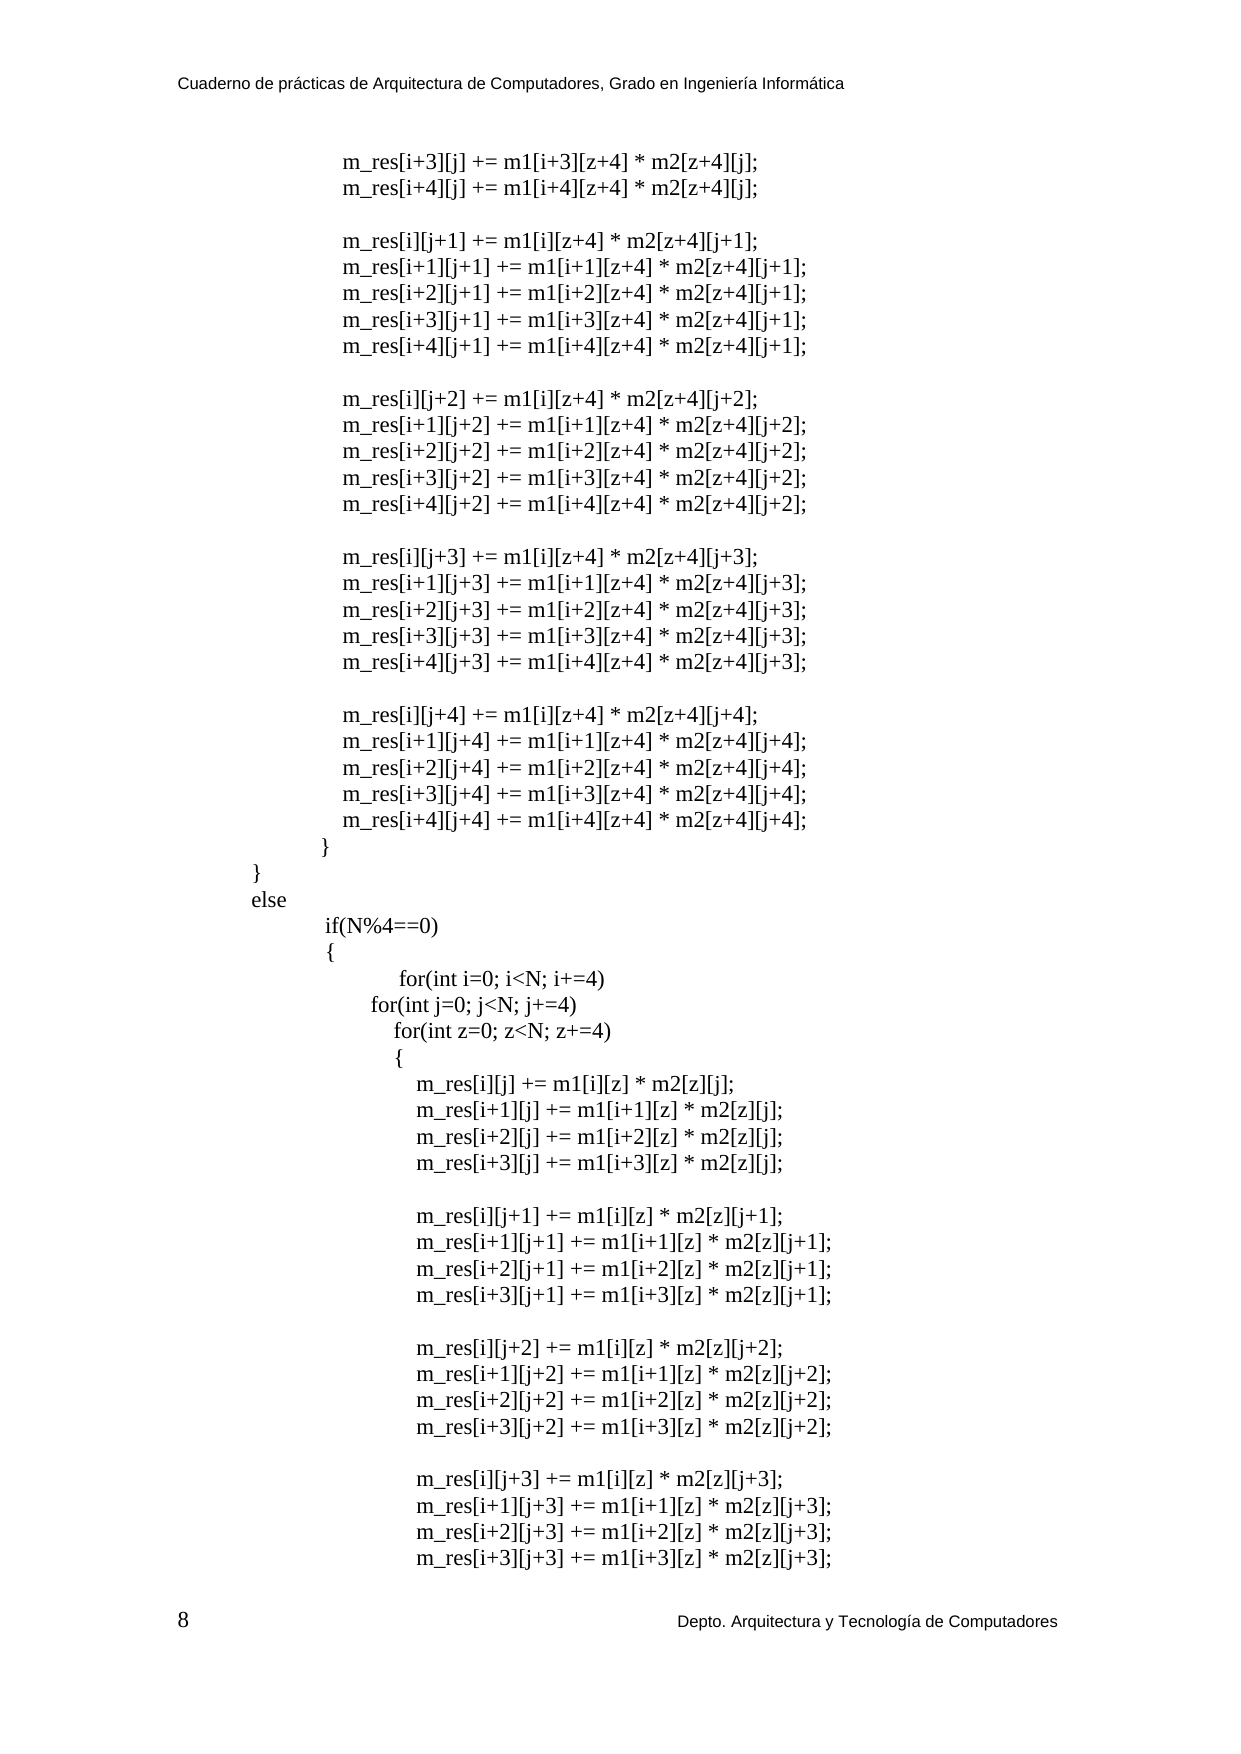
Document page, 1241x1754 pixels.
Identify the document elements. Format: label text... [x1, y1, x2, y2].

text m_res[i+4][j+2] += m1[i+4][z+4] * m2[z+4][j+2]; [177, 490, 1063, 517]
text m_res[i+3][j+2] += m1[i+3][z] * m2[z][j+2]; [177, 1413, 1063, 1439]
text m_res[i][j] += m1[i][z] * m2[z][j]; [177, 1070, 1063, 1096]
text m_res[i][j+2] += m1[i][z] * m2[z][j+2]; [177, 1334, 1063, 1360]
text m_res[i][j+4] += m1[i][z+4] * m2[z+4][j+4]; [177, 701, 1063, 727]
text m_res[i+2][j+4] += m1[i+2][z+4] * m2[z+4][j+4]; [177, 754, 1063, 780]
text m_res[i+1][j+3] += m1[i+1][z] * m2[z][j+3]; [177, 1492, 1063, 1518]
text m_res[i][j+1] += m1[i][z] * m2[z][j+1]; [177, 1202, 1063, 1228]
text m_res[i+1][j+4] += m1[i+1][z+4] * m2[z+4][j+4]; [177, 727, 1063, 754]
text m_res[i+2][j+2] += m1[i+2][z] * m2[z][j+2]; [177, 1386, 1063, 1413]
text else [177, 886, 1063, 912]
text for(int i=0; i<N; i+=4) [177, 965, 1063, 991]
text m_res[i+2][j+2] += m1[i+2][z+4] * m2[z+4][j+2]; [177, 438, 1063, 464]
text m_res[i+1][j+1] += m1[i+1][z+4] * m2[z+4][j+1]; [177, 253, 1063, 279]
text } [177, 859, 1063, 886]
text m_res[i][j+2] += m1[i][z+4] * m2[z+4][j+2]; [177, 385, 1063, 411]
text m_res[i+1][j] += m1[i+1][z] * m2[z][j]; [177, 1096, 1063, 1123]
text m_res[i+4][j+1] += m1[i+4][z+4] * m2[z+4][j+1]; [177, 332, 1063, 358]
text m_res[i+1][j+2] += m1[i+1][z] * m2[z][j+2]; [177, 1360, 1063, 1386]
text { [177, 1044, 1063, 1070]
text m_res[i+3][j] += m1[i+3][z+4] * m2[z+4][j]; [177, 148, 1063, 174]
text { [177, 938, 1063, 965]
text m_res[i+2][j+3] += m1[i+2][z+4] * m2[z+4][j+3]; [177, 596, 1063, 622]
text } [177, 833, 1063, 859]
text m_res[i+1][j+3] += m1[i+1][z+4] * m2[z+4][j+3]; [177, 569, 1063, 596]
text m_res[i+3][j+4] += m1[i+3][z+4] * m2[z+4][j+4]; [177, 780, 1063, 807]
text for(int z=0; z<N; z+=4) [177, 1017, 1063, 1044]
text m_res[i][j+1] += m1[i][z+4] * m2[z+4][j+1]; [177, 227, 1063, 253]
text m_res[i+4][j] += m1[i+4][z+4] * m2[z+4][j]; [177, 174, 1063, 200]
text m_res[i+3][j+1] += m1[i+3][z+4] * m2[z+4][j+1]; [177, 306, 1063, 332]
text for(int j=0; j<N; j+=4) [177, 991, 1063, 1017]
text m_res[i+2][j+1] += m1[i+2][z+4] * m2[z+4][j+1]; [177, 279, 1063, 306]
text m_res[i+2][j+1] += m1[i+2][z] * m2[z][j+1]; [177, 1254, 1063, 1281]
text m_res[i+1][j+1] += m1[i+1][z] * m2[z][j+1]; [177, 1228, 1063, 1254]
text m_res[i+2][j] += m1[i+2][z] * m2[z][j]; [177, 1123, 1063, 1149]
text m_res[i+3][j+3] += m1[i+3][z+4] * m2[z+4][j+3]; [177, 622, 1063, 648]
text m_res[i+3][j+2] += m1[i+3][z+4] * m2[z+4][j+2]; [177, 464, 1063, 490]
text m_res[i+4][j+4] += m1[i+4][z+4] * m2[z+4][j+4]; [177, 807, 1063, 833]
text m_res[i+3][j+1] += m1[i+3][z] * m2[z][j+1]; [177, 1281, 1063, 1307]
text m_res[i+2][j+3] += m1[i+2][z] * m2[z][j+3]; [177, 1518, 1063, 1544]
text m_res[i+4][j+3] += m1[i+4][z+4] * m2[z+4][j+3]; [177, 648, 1063, 675]
text if(N%4==0) [177, 912, 1063, 938]
text m_res[i+3][j+3] += m1[i+3][z] * m2[z][j+3]; [177, 1544, 1063, 1571]
text m_res[i][j+3] += m1[i][z+4] * m2[z+4][j+3]; [177, 543, 1063, 569]
text m_res[i][j+3] += m1[i][z] * m2[z][j+3]; [177, 1465, 1063, 1492]
text m_res[i+3][j] += m1[i+3][z] * m2[z][j]; [177, 1149, 1063, 1176]
text m_res[i+1][j+2] += m1[i+1][z+4] * m2[z+4][j+2]; [177, 411, 1063, 438]
